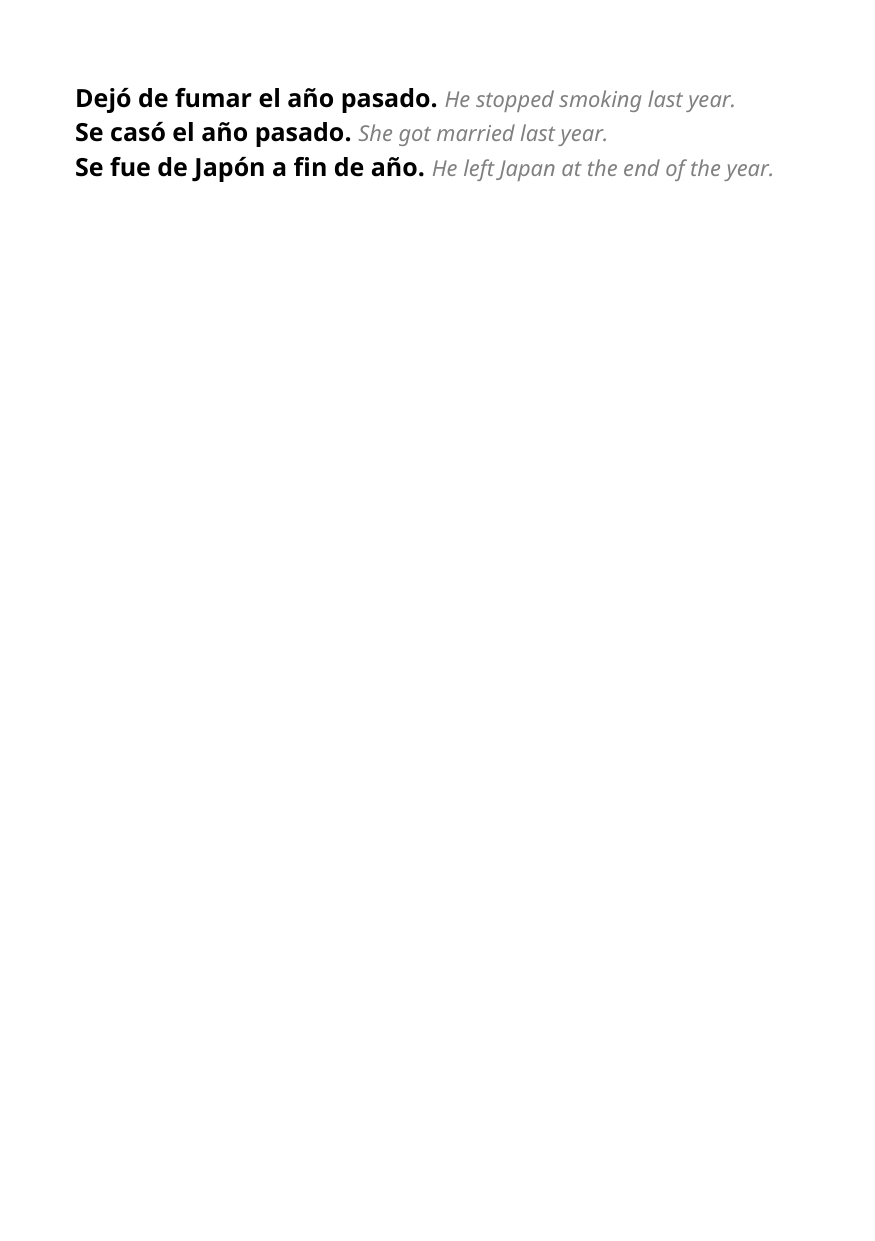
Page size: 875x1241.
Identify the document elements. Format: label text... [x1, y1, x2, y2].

text Se casó el año pasado. She got married last year. [75, 115, 799, 149]
text Se fue de Japón a fin de año. He left Japan at the end of the year. [75, 149, 799, 183]
text Dejó de fumar el año pasado. He stopped smoking last year. [75, 81, 799, 115]
